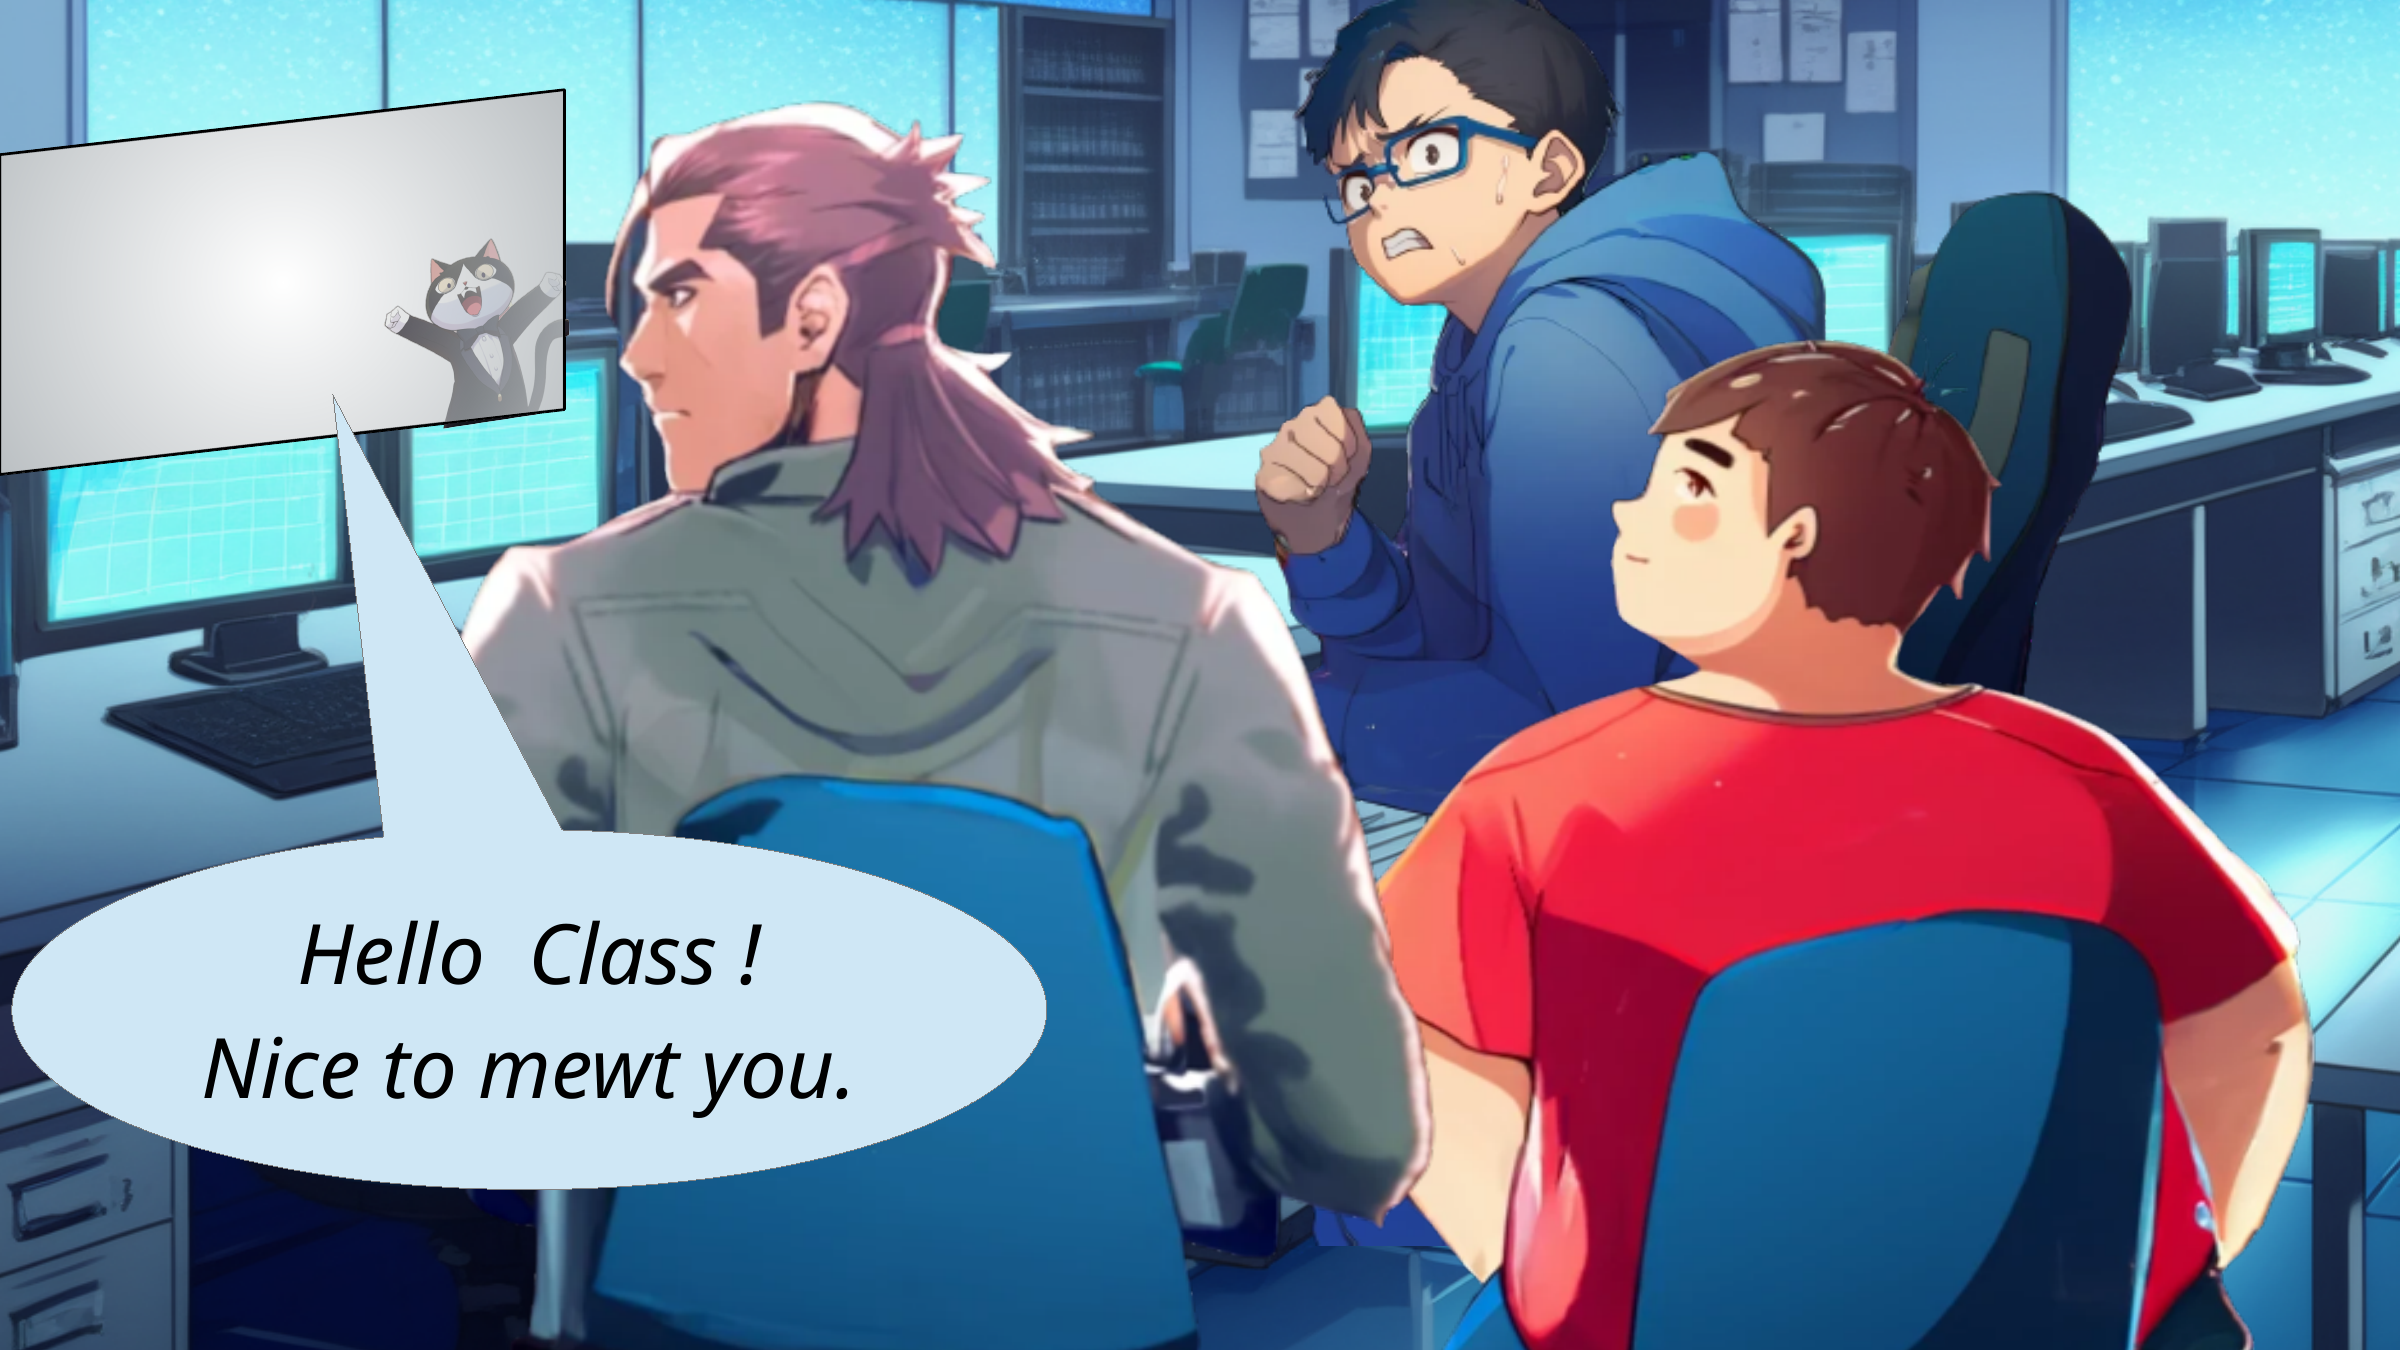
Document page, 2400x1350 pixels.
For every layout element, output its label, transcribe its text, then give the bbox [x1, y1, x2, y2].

text_box Hello Class ! Nice to mewt you. [11, 394, 1047, 1190]
picture [0, 0, 2400, 1350]
text_box [0, 121, 291, 475]
